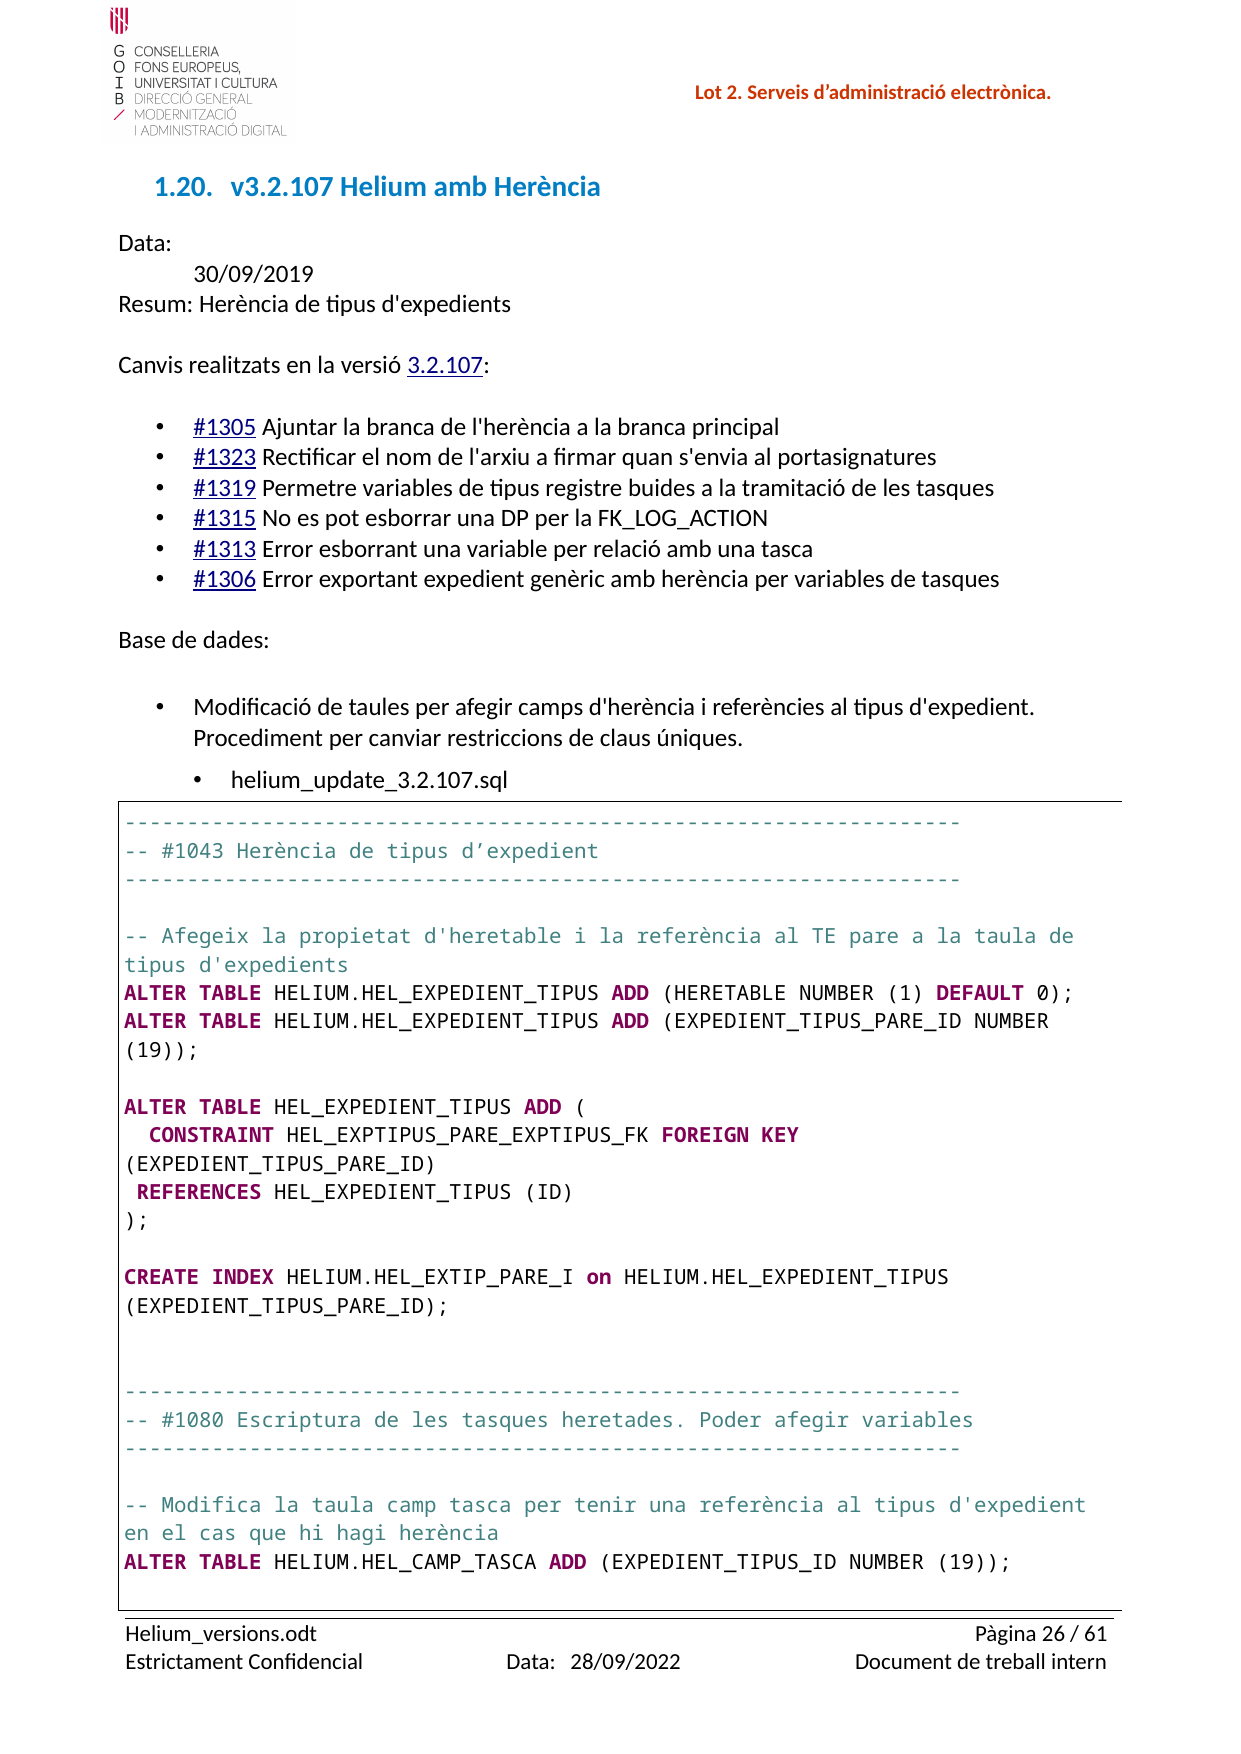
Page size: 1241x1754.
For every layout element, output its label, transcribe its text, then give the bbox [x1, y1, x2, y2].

list #1315 No es pot esborrar una DP per la FK_LOG_ACTION [156, 502, 1122, 533]
text Resum: Herència de tipus d'expedients [118, 289, 1122, 319]
text Data: [118, 228, 1122, 258]
list Modificació de taules per afegir camps d'herència i referències al tipus d'expedient. Procediment per canviar restriccions de claus úniques. [156, 691, 1122, 752]
picture [100, 0, 297, 144]
list #1305 Ajuntar la branca de l'herència a la branca principal [156, 411, 1122, 441]
text Base de dades: [118, 624, 1122, 655]
text 30/09/2019 [118, 258, 1122, 289]
table_header ------------------------------------------------------------------- -- #1043 Herència de tipus d’expedient ------------------------------------------------------------------- -- Afegeix la propietat d'heretable i la referència al TE pare a la taula de tipus d'expedients ALTER TABLE HELIUM.HEL_EXPEDIENT_TIPUS ADD (HERETABLE NUMBER (1) DEFAULT 0); ALTER TABLE HELIUM.HEL_EXPEDIENT_TIPUS ADD (EXPEDIENT_TIPUS_PARE_ID NUMBER (19)); ALTER TABLE HEL_EXPEDIENT_TIPUS ADD ( CONSTRAINT HEL_EXPTIPUS_PARE_EXPTIPUS_FK FOREIGN KEY (EXPEDIENT_TIPUS_PARE_ID) REFERENCES HEL_EXPEDIENT_TIPUS (ID) ); CREATE INDEX HELIUM.HEL_EXTIP_PARE_I on HELIUM.HEL_EXPEDIENT_TIPUS (EXPEDIENT_TIPUS_PARE_ID); ------------------------------------------------------------------- -- #1080 Escriptura de les tasques heretades. Poder afegir variables ------------------------------------------------------------------- -- Modifica la taula camp tasca per tenir una referència al tipus d'expedient en el cas que hi hagi herència ALTER TABLE HELIUM.HEL_CAMP_TASCA ADD (EXPEDIENT_TIPUS_ID NUMBER (19)); [119, 802, 1122, 1609]
list #1306 Error exportant expedient genèric amb herència per variables de tasques [156, 563, 1122, 594]
list #1313 Error esborrant una variable per relació amb una tasca [156, 533, 1122, 563]
list helium_update_3.2.107.sql [193, 764, 1122, 795]
list #1323 Rectificar el nom de l'arxiu a firmar quan s'envia al portasignatures [156, 441, 1122, 472]
list #1319 Permetre variables de tipus registre buides a la tramitació de les tasques [156, 472, 1122, 502]
text Canvis realitzats en la versió 3.2.107: [118, 350, 1122, 380]
subtitle v3.2.107 Helium amb Herència [153, 168, 1122, 204]
